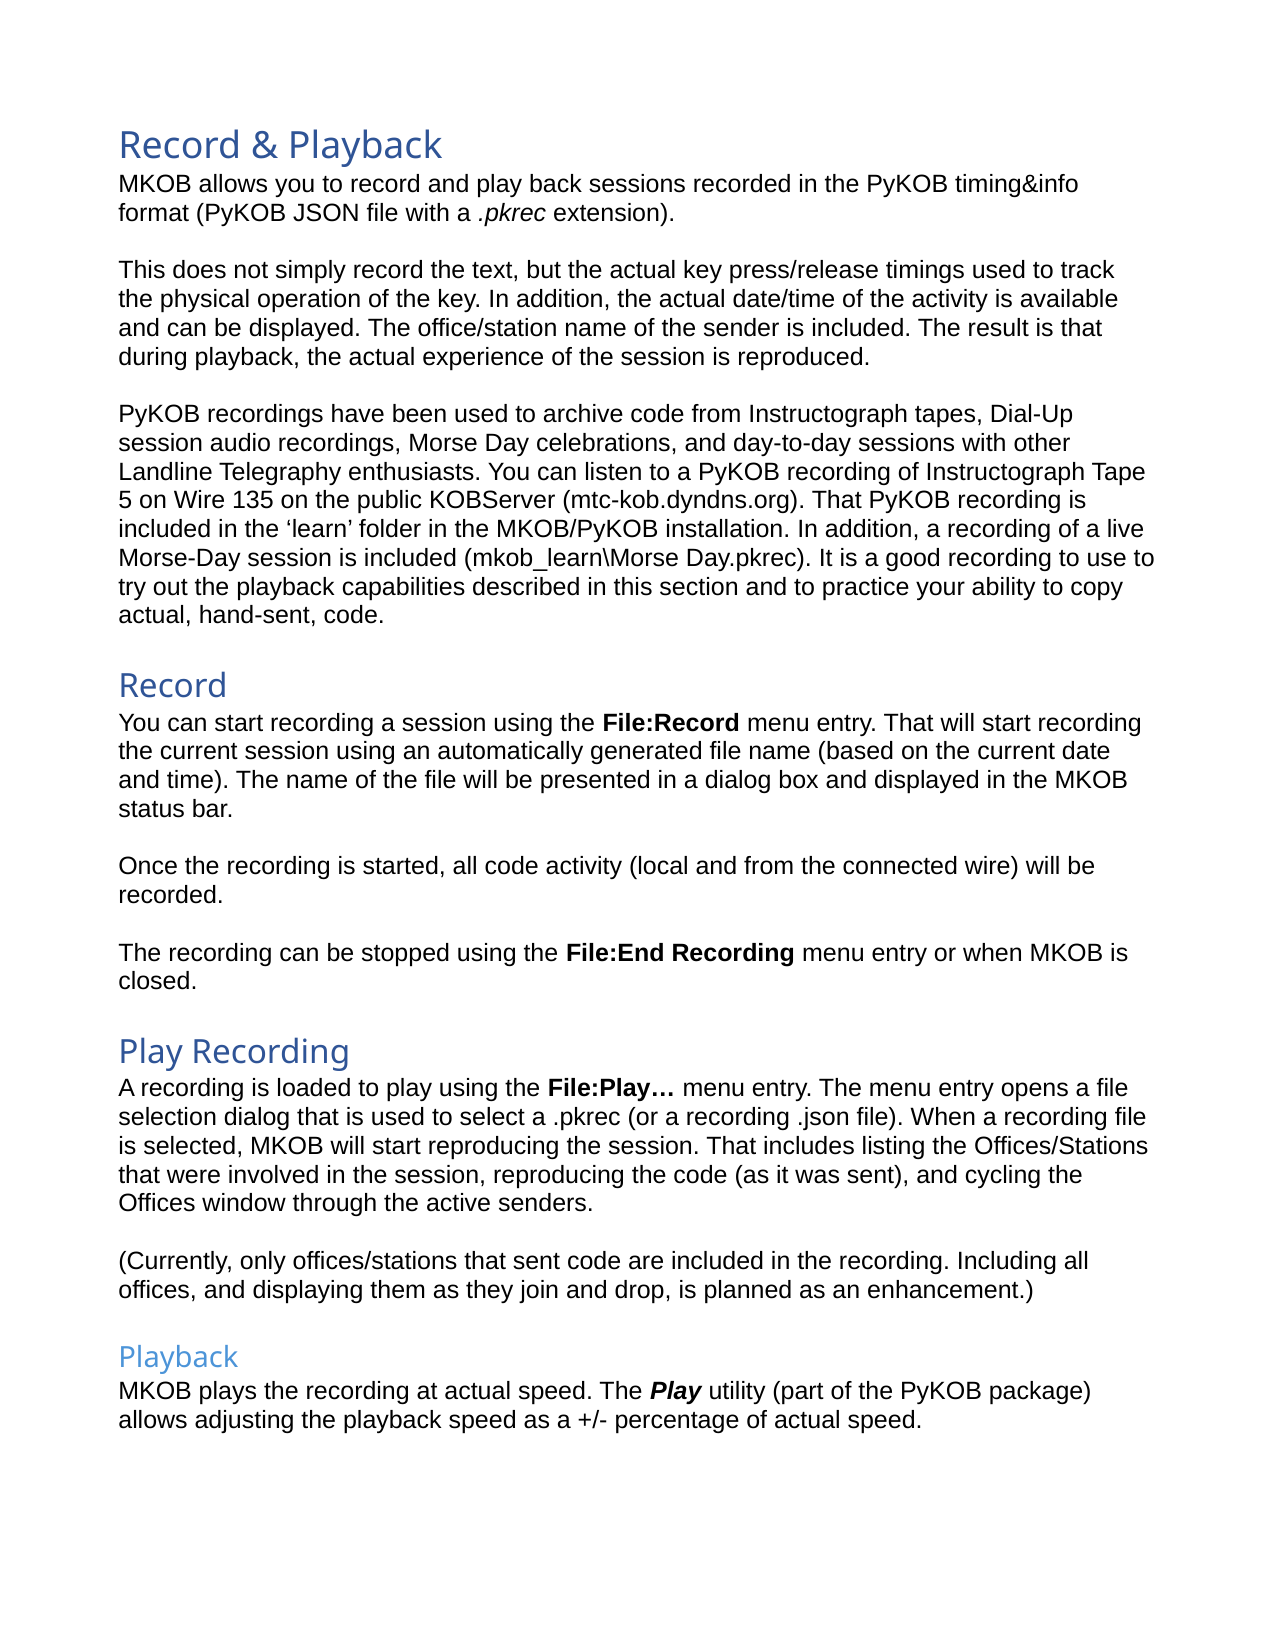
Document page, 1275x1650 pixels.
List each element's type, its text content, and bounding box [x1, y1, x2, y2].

text MKOB plays the recording at actual speed. The Play utility (part of the PyKOB package) allows adjusting the playback speed as a +/- percentage of actual speed. [118, 1376, 1157, 1433]
text You can start recording a session using the File:Record menu entry. That will start recording the current session using an automatically generated file name (based on the current date and time). The name of the file will be presented in a dialog box and displayed in the MKOB status bar. [118, 707, 1157, 822]
subtitle Play Recording [118, 1028, 1157, 1073]
text A recording is loaded to play using the File:Play… menu entry. The menu entry opens a file selection dialog that is used to select a .pkrec (or a recording .json file). When a recording file is selected, MKOB will start reproducing the session. That includes listing the Offices/Stations that were involved in the session, reproducing the code (as it was sent), and cycling the Offices window through the active senders. [118, 1073, 1157, 1217]
subtitle Playback [118, 1336, 1157, 1376]
subtitle Record & Playback [118, 118, 1157, 169]
text Once the recording is started, all code activity (local and from the connected wire) will be recorded. [118, 851, 1157, 909]
text (Currently, only offices/stations that sent code are included in the recording. Including all offices, and displaying them as they join and drop, is planned as an enhancement.) [118, 1246, 1157, 1303]
text MKOB allows you to record and play back sessions recorded in the PyKOB timing&info format (PyKOB JSON file with a .pkrec extension). [118, 169, 1157, 227]
text The recording can be stopped using the File:End Recording menu entry or when MKOB is closed. [118, 937, 1157, 995]
text This does not simply record the text, but the actual key press/release timings used to track the physical operation of the key. In addition, the actual date/time of the activity is available and can be displayed. The office/station name of the sender is included. The result is that during playback, the actual experience of the session is reproduced. [118, 255, 1157, 370]
subtitle Record [118, 662, 1157, 707]
text PyKOB recordings have been used to archive code from Instructograph tapes, Dial-Up session audio recordings, Morse Day celebrations, and day-to-day sessions with other Landline Telegraphy enthusiasts. You can listen to a PyKOB recording of Instructograph Tape 5 on Wire 135 on the public KOBServer (mtc-kob.dyndns.org). That PyKOB recording is included in the ‘learn’ folder in the MKOB/PyKOB installation. In addition, a recording of a live Morse-Day session is included (mkob_learn\Morse Day.pkrec). It is a good recording to use to try out the playback capabilities described in this section and to practice your ability to copy actual, hand-sent, code. [118, 399, 1157, 629]
